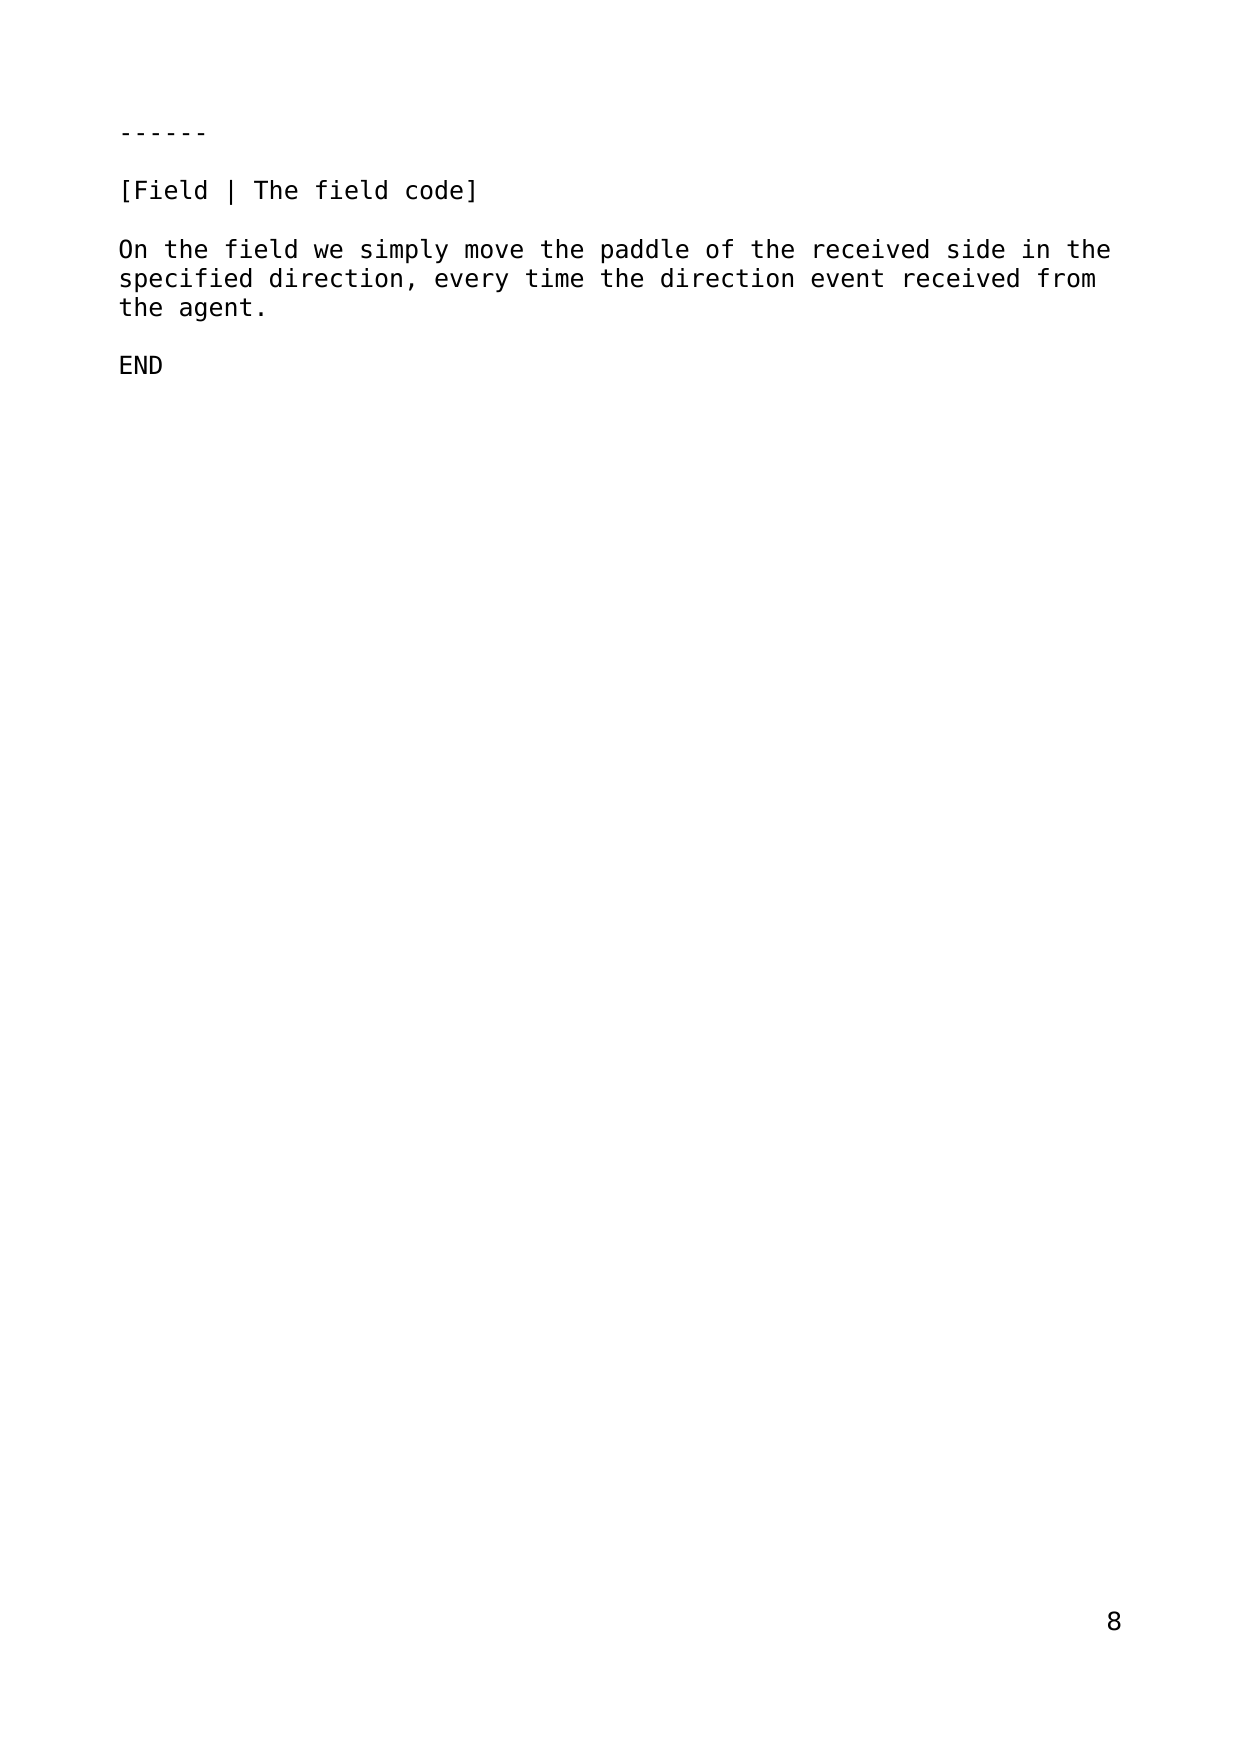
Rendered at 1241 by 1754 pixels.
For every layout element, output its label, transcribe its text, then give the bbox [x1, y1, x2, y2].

text ------ [118, 118, 1122, 147]
text END [118, 351, 1122, 381]
text On the field we simply move the paddle of the received side in the specified direction, every time the direction event received from the agent. [118, 235, 1122, 322]
text [Field | The field code] [118, 176, 1122, 206]
